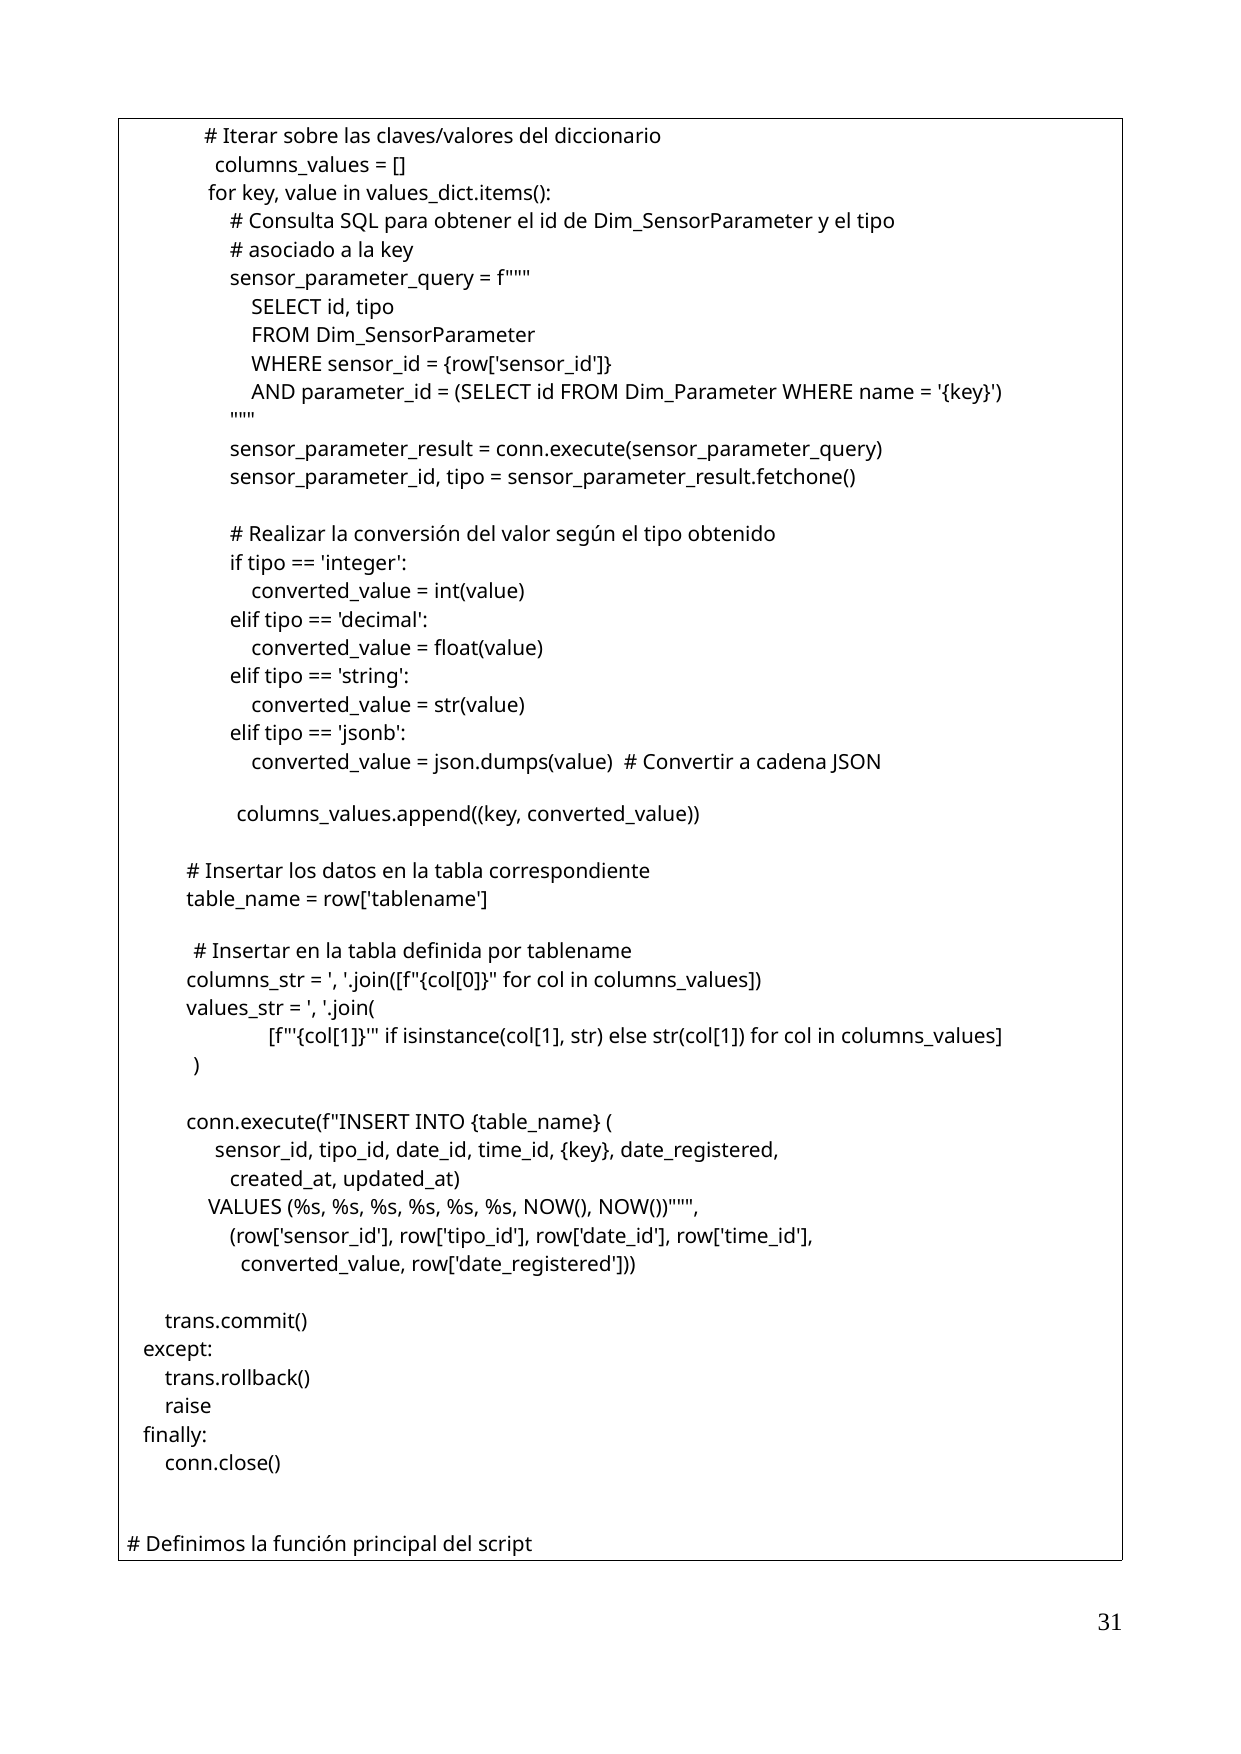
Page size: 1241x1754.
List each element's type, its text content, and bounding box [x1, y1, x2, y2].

text for key, value in values_dict.items(): [119, 175, 1122, 203]
text FROM Dim_SensorParameter [119, 317, 1122, 346]
text trans.rollback() [119, 1360, 1122, 1388]
text conn.close() [119, 1445, 1122, 1477]
text created_at, updated_at) [119, 1161, 1122, 1189]
text sensor_parameter_id, tipo = sensor_parameter_result.fetchone() [119, 459, 1122, 491]
text converted_value = str(value) [119, 687, 1122, 715]
text # Insertar en la tabla definida por tablename [119, 933, 1122, 962]
text sensor_id, tipo_id, date_id, time_id, {key}, date_registered, [119, 1132, 1122, 1161]
text elif tipo == 'string': [119, 658, 1122, 687]
text SELECT id, tipo [119, 289, 1122, 317]
text converted_value = int(value) [119, 573, 1122, 602]
text # Iterar sobre las claves/valores del diccionario [119, 119, 1122, 147]
text elif tipo == 'decimal': [119, 602, 1122, 630]
text # Definimos la función principal del script [119, 1526, 1122, 1560]
text raise [119, 1388, 1122, 1417]
text # Realizar la conversión del valor según el tipo obtenido [119, 516, 1122, 545]
text VALUES (%s, %s, %s, %s, %s, %s, NOW(), NOW())""", [119, 1189, 1122, 1218]
text """ [119, 402, 1122, 431]
text columns_str = ', '.join([f"{col[0]}" for col in columns_values]) [119, 962, 1122, 990]
text table_name = row['tablename'] [119, 881, 1122, 913]
text columns_values = [] [119, 147, 1122, 175]
text (row['sensor_id'], row['tipo_id'], row['date_id'], row['time_id'], [119, 1218, 1122, 1246]
text converted_value = float(value) [119, 630, 1122, 658]
text ) [119, 1047, 1122, 1078]
text WHERE sensor_id = {row['sensor_id']} [119, 346, 1122, 374]
text # asociado a la key [119, 232, 1122, 260]
text sensor_parameter_query = f""" [119, 260, 1122, 289]
text [f"'{col[1]}'" if isinstance(col[1], str) else str(col[1]) for col in columns_values] [119, 1018, 1122, 1047]
text trans.commit() [119, 1303, 1122, 1331]
text sensor_parameter_result = conn.execute(sensor_parameter_query) [119, 431, 1122, 459]
text # Insertar los datos en la tabla correspondiente [119, 853, 1122, 881]
text AND parameter_id = (SELECT id FROM Dim_Parameter WHERE name = '{key}') [119, 374, 1122, 402]
text values_str = ', '.join( [119, 990, 1122, 1018]
text converted_value, row['date_registered'])) [119, 1246, 1122, 1278]
text conn.execute(f"INSERT INTO {table_name} ( [119, 1104, 1122, 1132]
text elif tipo == 'jsonb': [119, 715, 1122, 744]
text columns_values.append((key, converted_value)) [119, 796, 1122, 827]
text if tipo == 'integer': [119, 545, 1122, 573]
text finally: [119, 1417, 1122, 1445]
text converted_value = json.dumps(value) # Convertir a cadena JSON [119, 744, 1122, 775]
text # Consulta SQL para obtener el id de Dim_SensorParameter y el tipo [119, 203, 1122, 232]
text except: [119, 1331, 1122, 1360]
